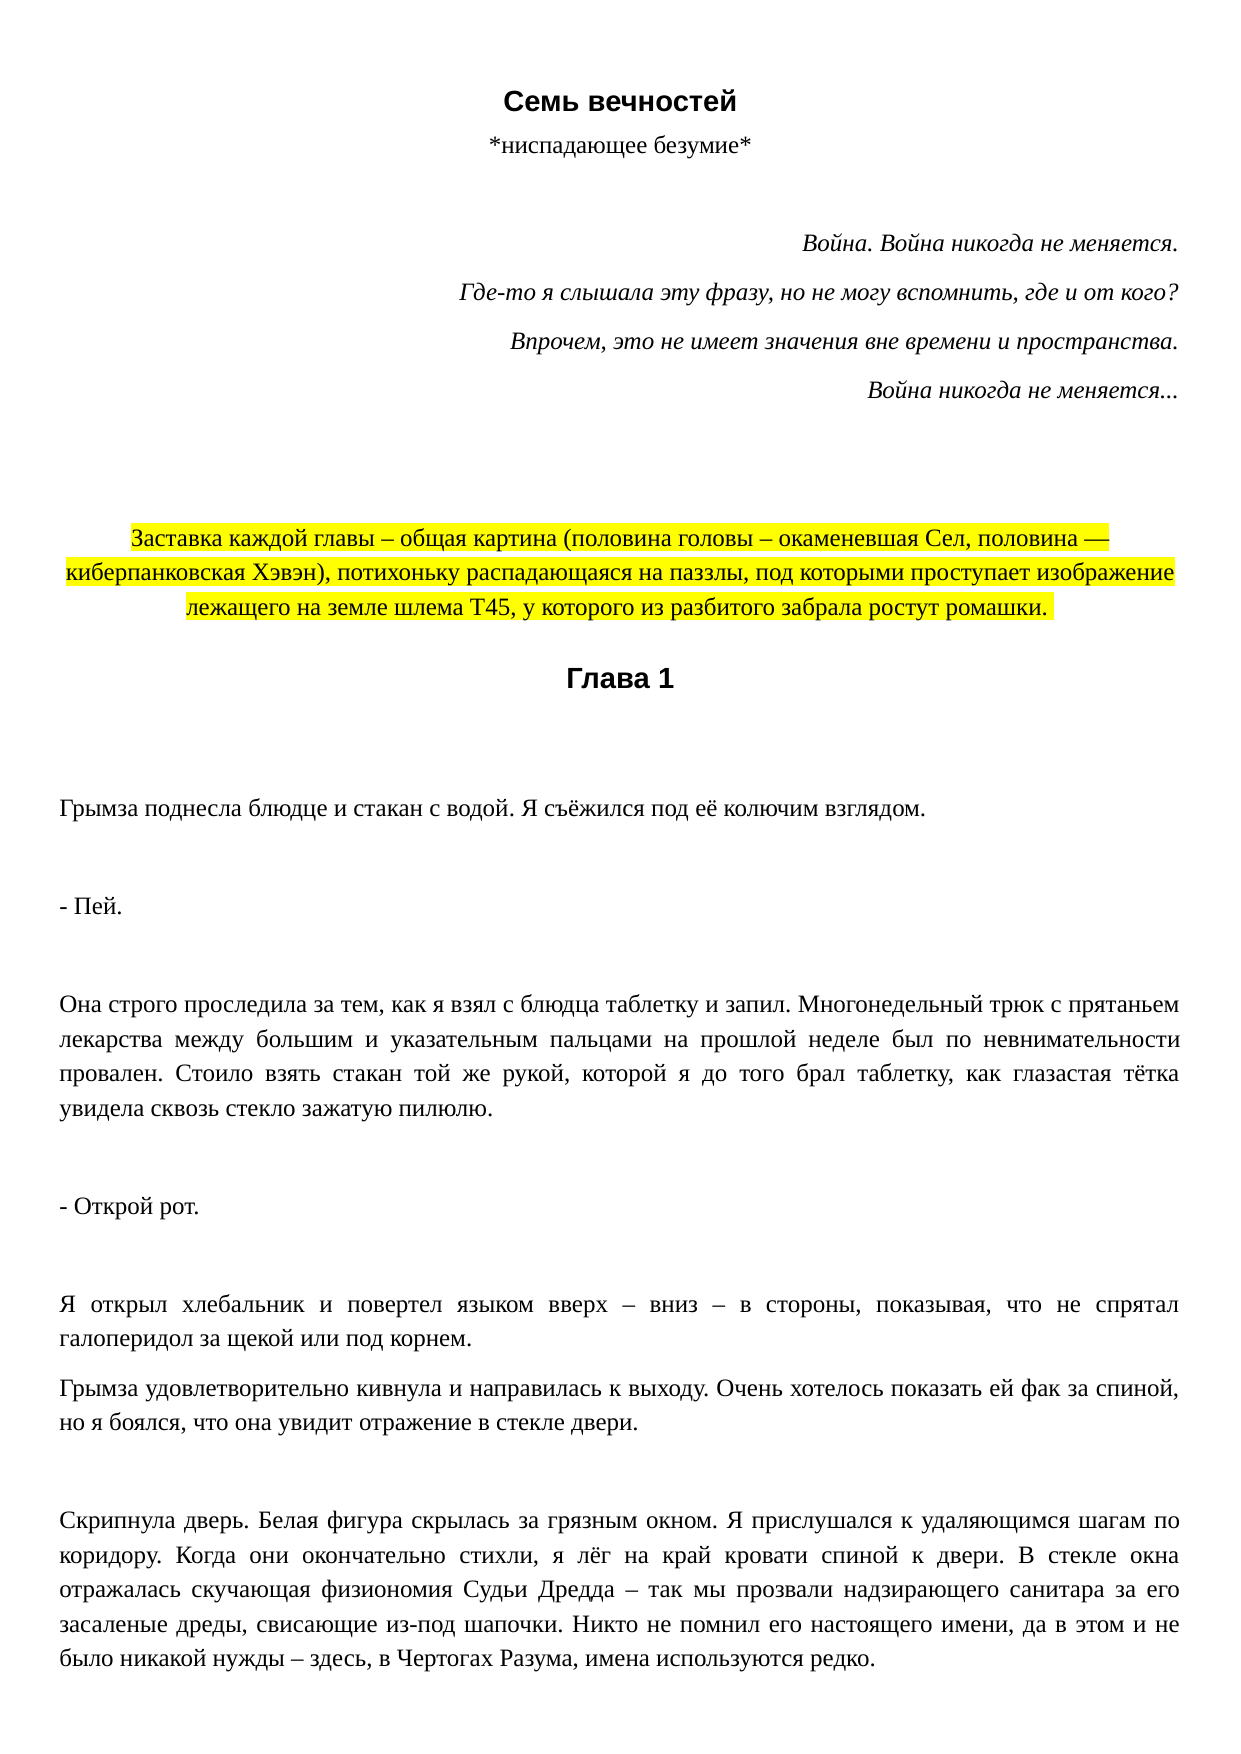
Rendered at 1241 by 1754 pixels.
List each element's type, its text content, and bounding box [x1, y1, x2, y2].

text Я открыл хлебальник и повертел языком вверх – вниз – в стороны, показывая, что не спрятал галоперидол за щекой или под корнем. [59, 1289, 1181, 1352]
text Война. Война никогда не меняется. [59, 228, 1181, 257]
text Война никогда не меняется... [59, 375, 1181, 404]
text Где-то я слышала эту фразу, но не могу вспомнить, где и от кого? [59, 277, 1181, 306]
subtitle Семь вечностей [59, 84, 1181, 118]
text Скрипнула дверь. Белая фигура скрылась за грязным окном. Я прислушался к удаляющимся шагам по коридору. Когда они окончательно стихли, я лёг на край кровати спиной к двери. В стекле окна отражалась скучающая физиономия Судьи Дредда – так мы прозвали надзирающего санитара за его засаленые дреды, свисающие из-под шапочки. Никто не помнил его настоящего имени, да в этом и не было никакой нужды – здесь, в Чертогах Разума, имена используются редко. [59, 1505, 1181, 1672]
text Грымза поднесла блюдце и стакан с водой. Я съёжился под её колючим взглядом. [59, 793, 1181, 822]
subtitle Глава 1 [59, 661, 1181, 695]
text - Открой рот. [59, 1191, 1181, 1220]
text *ниспадающее безумие* [59, 130, 1181, 159]
text Грымза удовлетворительно кивнула и направилась к выходу. Очень хотелось показать ей фак за спиной, но я боялся, что она увидит отражение в стекле двери. [59, 1373, 1181, 1436]
text Впрочем, это не имеет значения вне времени и пространства. [59, 326, 1181, 355]
text Заставка каждой главы – общая картина (половина головы – окаменевшая Сел, половина — киберпанковская Хэвэн), потихоньку распадающаяся на паззлы, под которыми проступает изображение лежащего на земле шлема Т45, у которого из разбитого забрала ростут ромашки. [59, 523, 1181, 620]
text - Пей. [59, 891, 1181, 920]
text Она строго проследила за тем, как я взял с блюдца таблетку и запил. Многонедельный трюк с прятаньем лекарства между большим и указательным пальцами на прошлой неделе был по невнимательности провален. Стоило взять стакан той же рукой, которой я до того брал таблетку, как глазастая тётка увидела сквозь стекло зажатую пилюлю. [59, 989, 1181, 1122]
